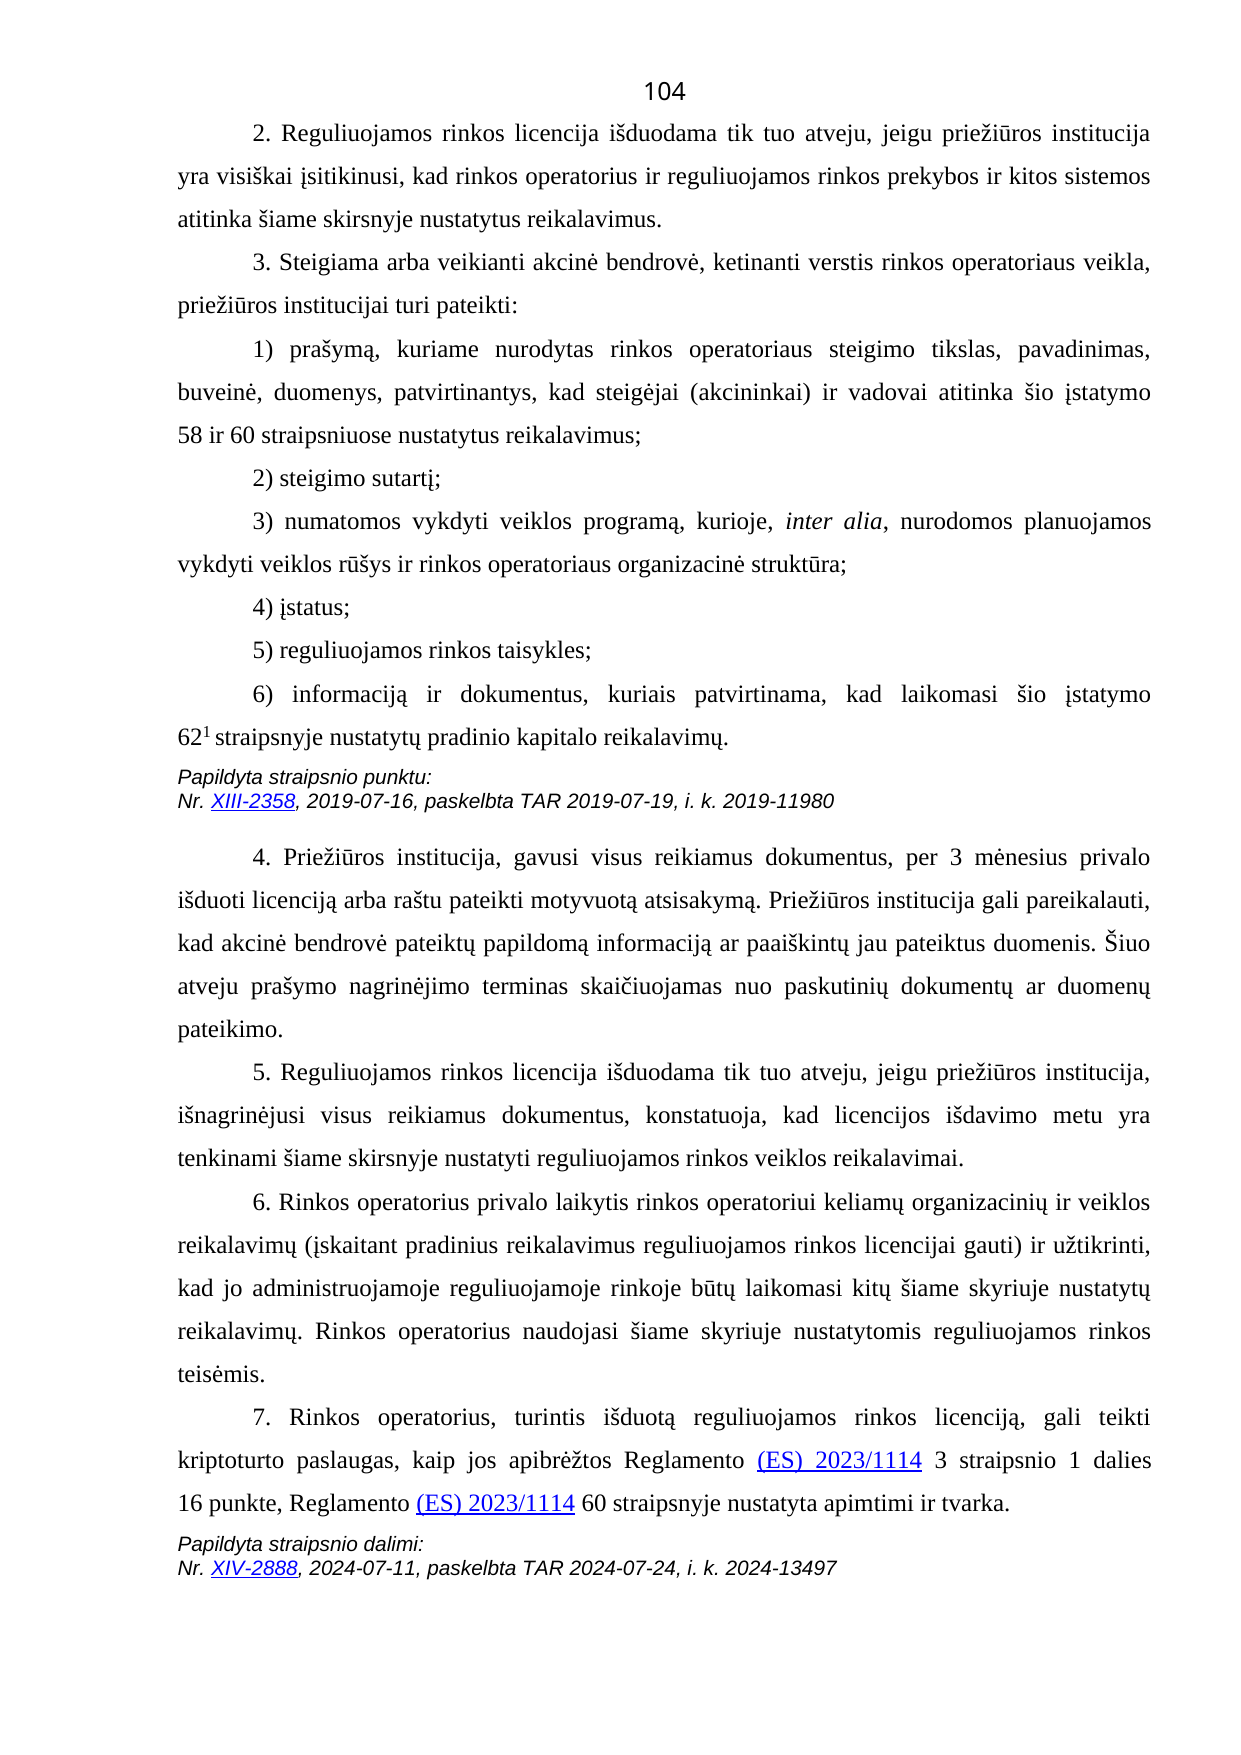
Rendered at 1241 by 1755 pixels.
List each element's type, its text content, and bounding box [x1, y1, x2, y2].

text 5) reguliuojamos rinkos taisykles; [177, 636, 1152, 664]
text 4) įstatus; [177, 592, 1152, 621]
text 2) steigimo sutartį; [177, 463, 1152, 492]
text 6) informaciją ir dokumentus, kuriais patvirtinama, kad laikomasi šio įstatymo 621 straipsnyje nustatytų pradinio kapitalo reikalavimų. [177, 679, 1152, 751]
text Papildyta straipsnio punktu: [177, 765, 1152, 789]
text 6. Rinkos operatorius privalo laikytis rinkos operatoriui keliamų organizacinių ir veiklos reikalavimų (įskaitant pradinius reikalavimus reguliuojamos rinkos licencijai gauti) ir užtikrinti, kad jo administruojamoje reguliuojamoje rinkoje būtų laikomasi kitų šiame skyriuje nustatytų reikalavimų. Rinkos operatorius naudojasi šiame skyriuje nustatytomis reguliuojamos rinkos teisėmis. [177, 1187, 1152, 1388]
text 4. Priežiūros institucija, gavusi visus reikiamus dokumentus, per 3 mėnesius privalo išduoti licenciją arba raštu pateikti motyvuotą atsisakymą. Priežiūros institucija gali pareikalauti, kad akcinė bendrovė pateiktų papildomą informaciją ar paaiškintų jau pateiktus duomenis. Šiuo atveju prašymo nagrinėjimo terminas skaičiuojamas nuo paskutinių dokumentų ar duomenų pateikimo. [177, 842, 1152, 1043]
text 3. Steigiama arba veikianti akcinė bendrovė, ketinanti verstis rinkos operatoriaus veikla, priežiūros institucijai turi pateikti: [177, 247, 1152, 319]
text Papildyta straipsnio dalimi: [177, 1532, 1152, 1556]
text 1) prašymą, kuriame nurodytas rinkos operatoriaus steigimo tikslas, pavadinimas, buveinė, duomenys, patvirtinantys, kad steigėjai (akcininkai) ir vadovai atitinka šio įstatymo 58 ir 60 straipsniuose nustatytus reikalavimus; [177, 334, 1152, 449]
text 7. Rinkos operatorius, turintis išduotą reguliuojamos rinkos licenciją, gali teikti kriptoturto paslaugas, kaip jos apibrėžtos Reglamento (ES) 2023/1114 3 straipsnio 1 dalies 16 punkte, Reglamento (ES) 2023/1114 60 straipsnyje nustatyta apimtimi ir tvarka. [177, 1402, 1152, 1517]
text 3) numatomos vykdyti veiklos programą, kurioje, inter alia, nurodomos planuojamos vykdyti veiklos rūšys ir rinkos operatoriaus organizacinė struktūra; [177, 506, 1152, 578]
text Nr. XIII-2358, 2019-07-16, paskelbta TAR 2019-07-19, i. k. 2019-11980 [177, 789, 1152, 813]
text 2. Reguliuojamos rinkos licencija išduodama tik tuo atveju, jeigu priežiūros institucija yra visiškai įsitikinusi, kad rinkos operatorius ir reguliuojamos rinkos prekybos ir kitos sistemos atitinka šiame skirsnyje nustatytus reikalavimus. [177, 118, 1152, 233]
text Nr. XIV-2888, 2024-07-11, paskelbta TAR 2024-07-24, i. k. 2024-13497 [177, 1556, 1152, 1579]
text 5. Reguliuojamos rinkos licencija išduodama tik tuo atveju, jeigu priežiūros institucija, išnagrinėjusi visus reikiamus dokumentus, konstatuoja, kad licencijos išdavimo metu yra tenkinami šiame skirsnyje nustatyti reguliuojamos rinkos veiklos reikalavimai. [177, 1057, 1152, 1172]
